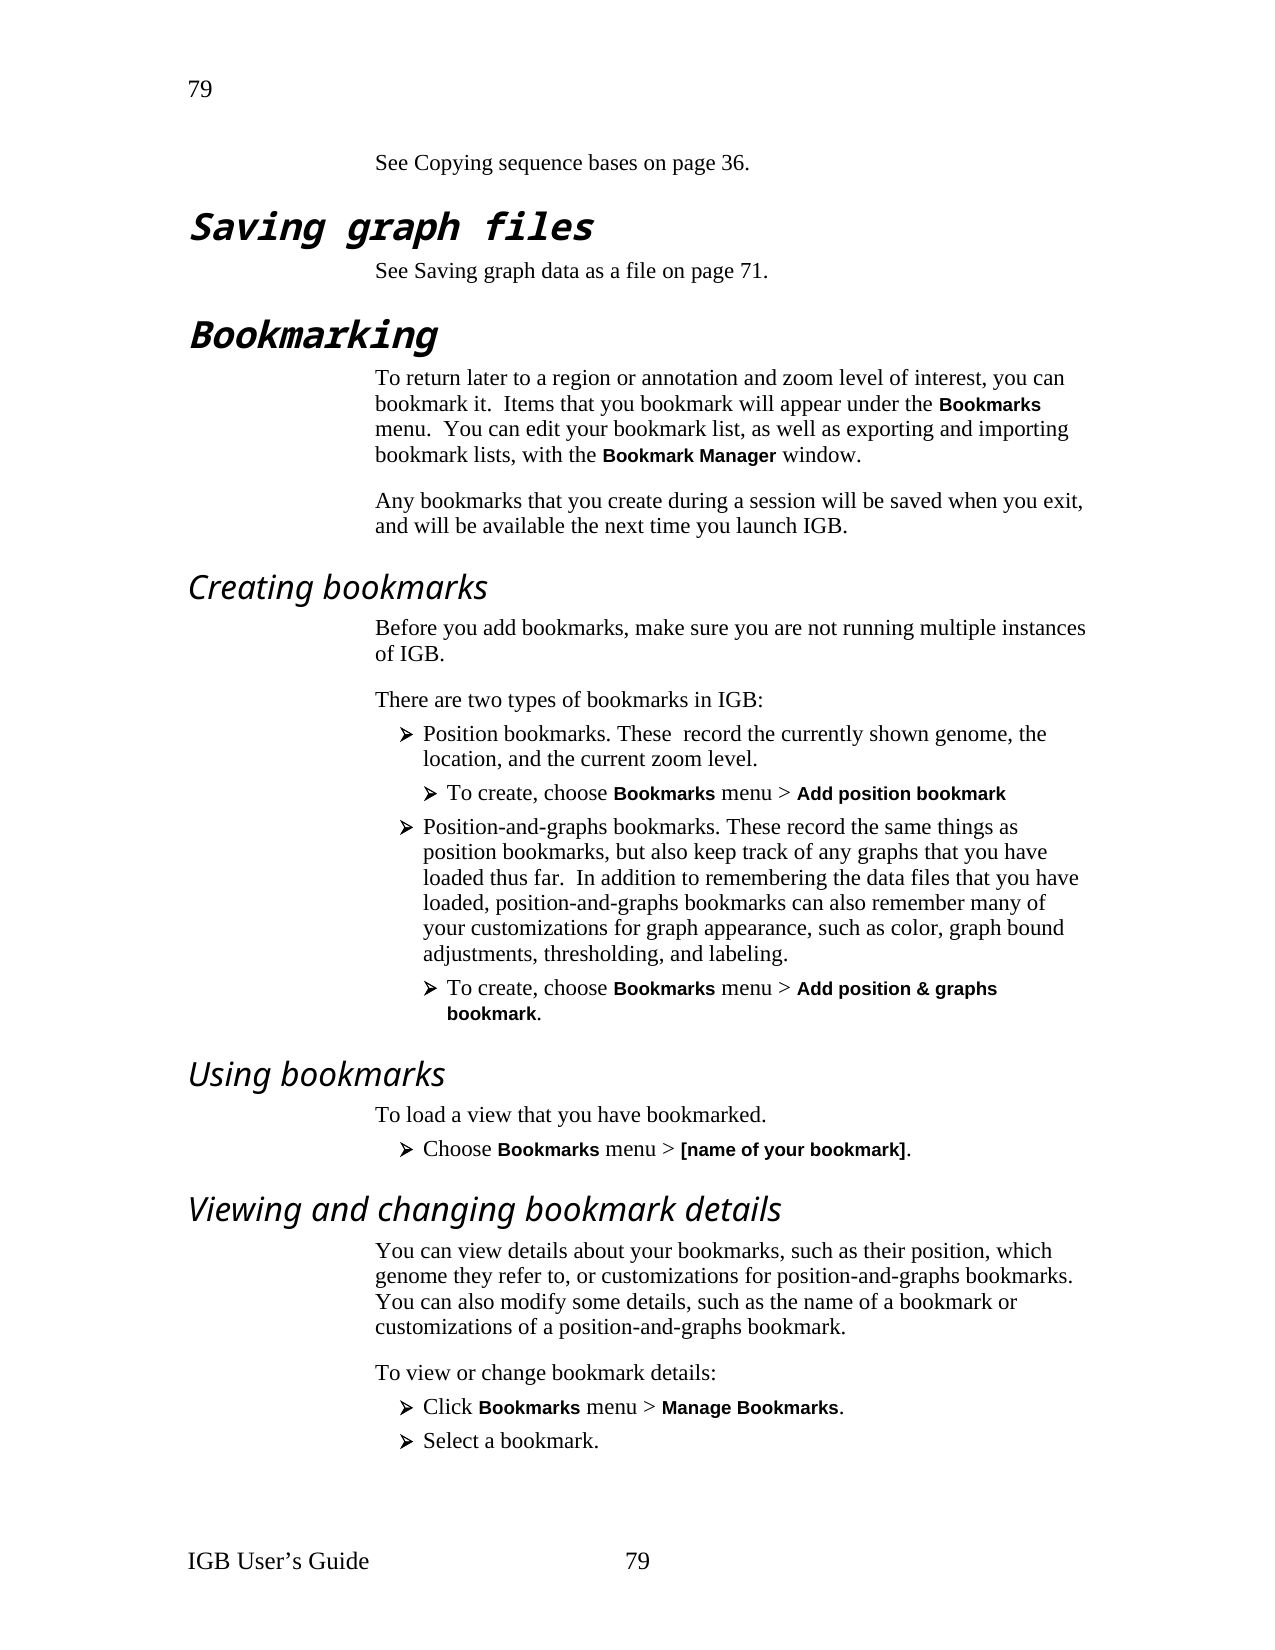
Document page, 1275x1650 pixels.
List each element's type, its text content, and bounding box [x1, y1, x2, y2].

subtitle Saving graph files [187, 200, 1087, 251]
text To load a view that you have bookmarked. [375, 1102, 1087, 1127]
text There are two types of bookmarks in IGB: [375, 687, 1087, 712]
text Any bookmarks that you create during a session will be saved when you exit, and will be available the next time you launch IGB. [375, 488, 1087, 539]
list Click Bookmarks menu > Manage Bookmarks. [399, 1394, 1087, 1419]
text See Saving graph data as a file on page 71. [375, 258, 1087, 283]
list Select a bookmark. [399, 1428, 1087, 1453]
text To view or change bookmark details: [375, 1360, 1087, 1386]
text See Copying sequence bases on page 36. [375, 150, 1087, 175]
text You can view details about your bookmarks, such as their position, which genome they refer to, or customizations for position-and-graphs bookmarks. You can also modify some details, such as the name of a bookmark or customizations of a position-and-graphs bookmark. [375, 1238, 1087, 1339]
text Before you add bookmarks, make sure you are not running multiple instances of IGB. [375, 615, 1087, 666]
list Position bookmarks. These record the currently shown genome, the location, and the current zoom level. [399, 721, 1087, 772]
subtitle Using bookmarks [187, 1050, 1087, 1096]
list To create, choose Bookmarks menu > Add position & graphs bookmark. [423, 974, 1087, 1025]
list Position-and-graphs bookmarks. These record the same things as position bookmarks, but also keep track of any graphs that you have loaded thus far. In addition to remembering the data files that you have loaded, position-and-graphs bookmarks can also remember many of your customizations for graph appearance, such as color, graph bound adjustments, thresholding, and labeling. [399, 814, 1087, 966]
list To create, choose Bookmarks menu > Add position bookmark [423, 780, 1087, 805]
subtitle Creating bookmarks [187, 564, 1087, 609]
subtitle Bookmarking [187, 308, 1087, 359]
text To return later to a region or annotation and zoom level of interest, you can bookmark it. Items that you bookmark will appear under the Bookmarks menu. You can edit your bookmark list, as well as exporting and importing bookmark lists, with the Bookmark Manager window. [375, 365, 1087, 467]
list Choose Bookmarks menu > [name of your bookmark]. [399, 1136, 1087, 1161]
subtitle Viewing and changing bookmark details [187, 1186, 1087, 1232]
